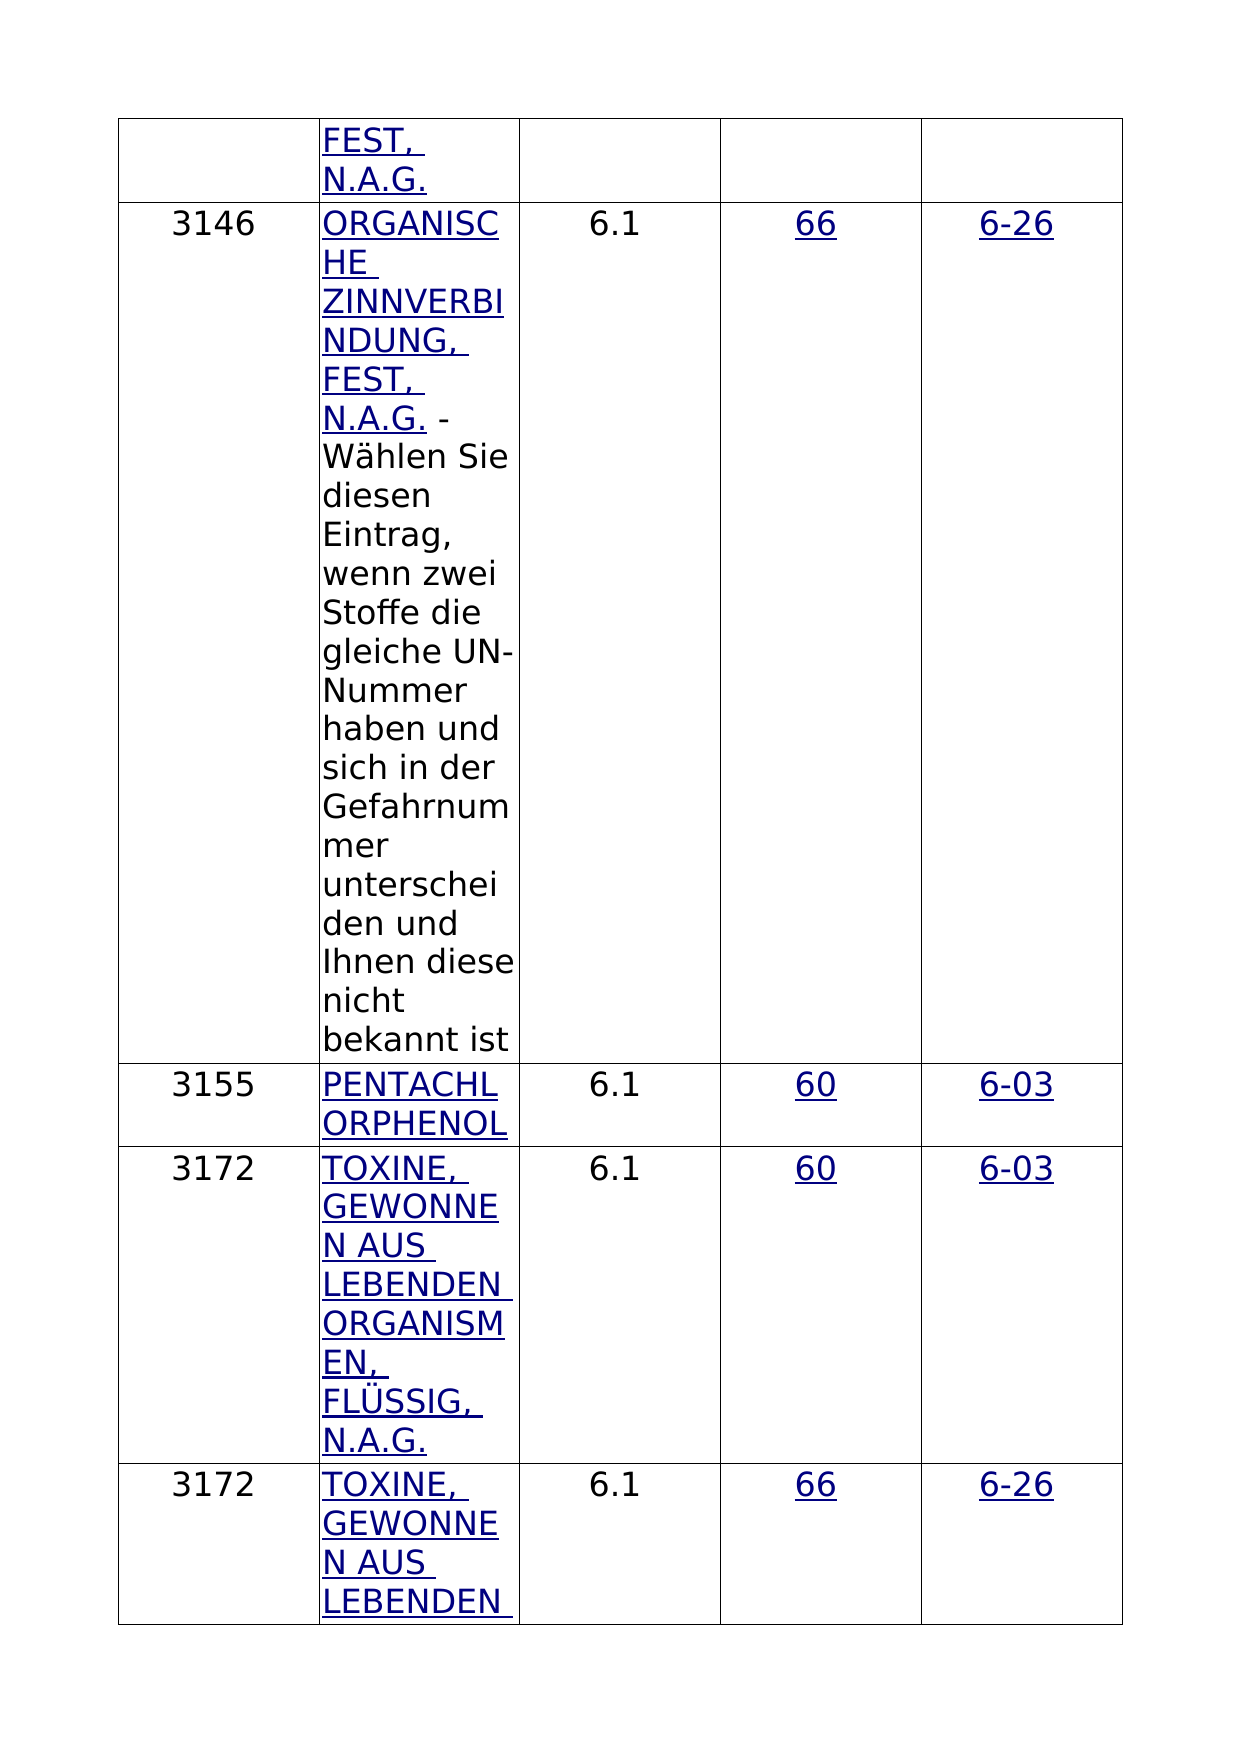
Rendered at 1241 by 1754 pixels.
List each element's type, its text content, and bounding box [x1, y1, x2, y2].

table_cell 6.1 [520, 203, 720, 1062]
table_cell 66 [721, 1464, 921, 1624]
table_cell 6.1 [520, 1464, 720, 1624]
table_cell 6-03 [922, 1064, 1122, 1146]
table_cell [721, 119, 921, 202]
table_cell PENTACHLORPHENOL [320, 1064, 519, 1146]
table_cell 6-03 [922, 1147, 1122, 1463]
table_cell 60 [721, 1147, 921, 1463]
table_cell [119, 119, 319, 202]
table_cell 3146 [119, 203, 319, 1062]
table_cell 66 [721, 203, 921, 1062]
table_cell TOXINE, GEWONNEN AUS LEBENDEN ORGANISMEN, FLÜSSIG, N.A.G. [320, 1147, 519, 1463]
table_cell 6.1 [520, 1147, 720, 1463]
table_cell 6-26 [922, 203, 1122, 1062]
table_cell 60 [721, 1064, 921, 1146]
table_cell 3172 [119, 1147, 319, 1463]
table_cell 3172 [119, 1464, 319, 1624]
table_cell 6.1 [520, 1064, 720, 1146]
table_cell 6-26 [922, 1464, 1122, 1624]
table_cell [922, 119, 1122, 202]
table_cell 3155 [119, 1064, 319, 1146]
table_cell [520, 119, 720, 202]
table_cell ORGANISCHE ZINNVERBINDUNG, FEST, N.A.G. - Wählen Sie diesen Eintrag, wenn zwei Stoffe die gleiche UN-Nummer haben und sich in der Gefahrnummer unterscheiden und Ihnen diese nicht bekannt ist [320, 203, 519, 1062]
table_cell FEST, N.A.G. [320, 119, 519, 202]
table_cell TOXINE, GEWONNEN AUS LEBENDEN [320, 1464, 519, 1624]
